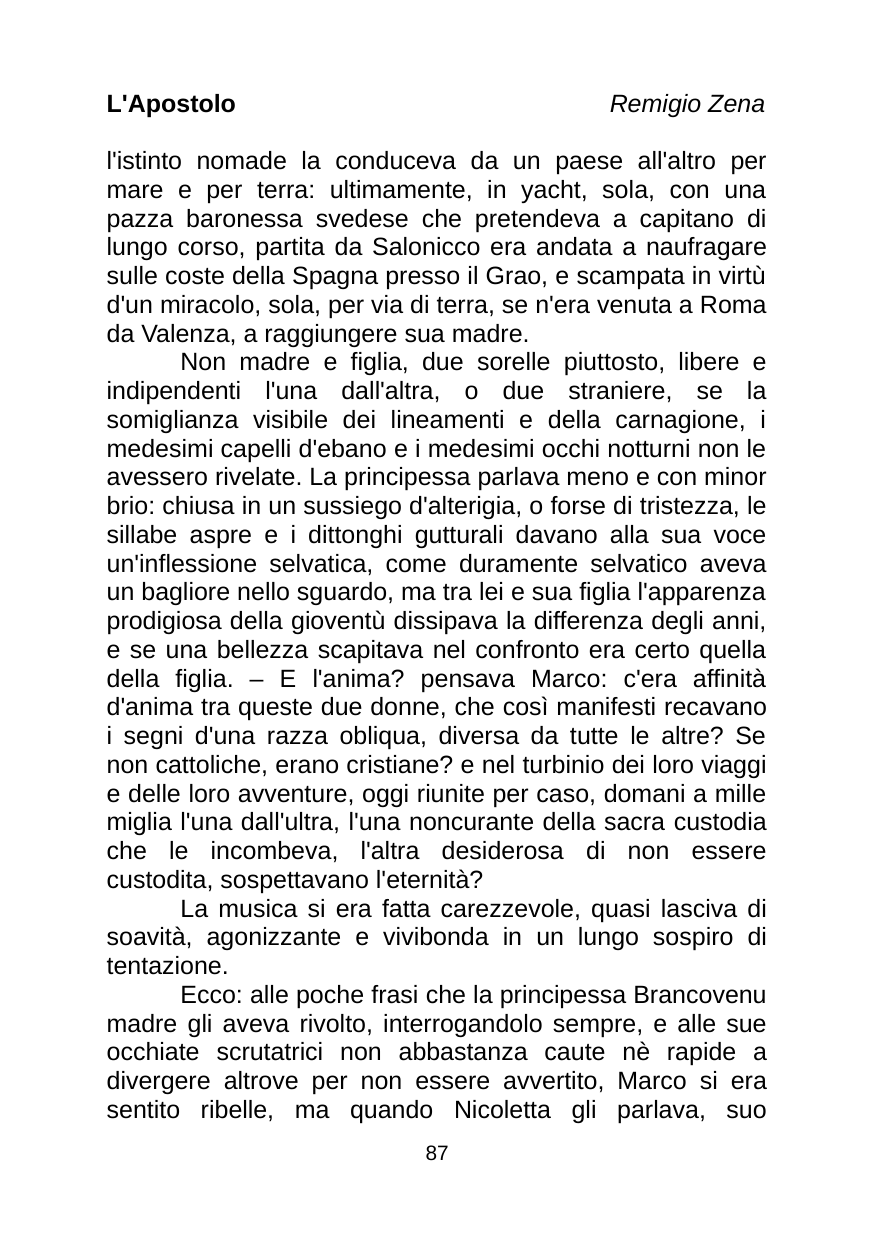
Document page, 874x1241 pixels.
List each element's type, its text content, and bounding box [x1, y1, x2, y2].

text La musica si era fatta carezzevole, quasi lasciva di soavità, agonizzante e vivibonda in un lungo sospiro di tentazione. [106, 894, 768, 980]
text l'istinto nomade la conduceva da un paese all'altro per mare e per terra: ultimamente, in yacht, sola, con una pazza baronessa svedese che pretendeva a capitano di lungo corso, partita da Salonicco era andata a naufragare sulle coste della Spagna presso il Grao, e scampata in virtù d'un miracolo, sola, per via di terra, se n'era venuta a Roma da Valenza, a raggiungere sua madre. [106, 146, 768, 347]
text Ecco: alle poche frasi che la principessa Brancovenu madre gli aveva rivolto, interrogandolo sempre, e alle sue occhiate scrutatrici non abbastanza caute nè rapide a divergere altrove per non essere avvertito, Marco si era sentito ribelle, ma quando Nicoletta gli parlava, suo [106, 980, 768, 1124]
text Non madre e figlia, due sorelle piuttosto, libere e indipendenti l'una dall'altra, o due straniere, se la somiglianza visibile dei lineamenti e della carnagione, i medesimi capelli d'ebano e i medesimi occhi notturni non le avessero rivelate. La principessa parlava meno e con minor brio: chiusa in un sussiego d'alterigia, o forse di tristezza, le sillabe aspre e i dittonghi gutturali davano alla sua voce un'inflessione selvatica, come duramente selvatico aveva un bagliore nello sguardo, ma tra lei e sua figlia l'apparenza prodigiosa della gioventù dissipava la differenza degli anni, e se una bellezza scapitava nel confronto era certo quella della figlia. – E l'anima? pensava Marco: c'era affinità d'anima tra queste due donne, che così manifesti recavano i segni d'una razza obliqua, diversa da tutte le altre? Se non cattoliche, erano cristiane? e nel turbinio dei loro viaggi e delle loro avventure, oggi riunite per caso, domani a mille miglia l'una dall'ultra, l'una noncurante della sacra custodia che le incombeva, l'altra desiderosa di non essere custodita, sospettavano l'eternità? [106, 347, 768, 894]
